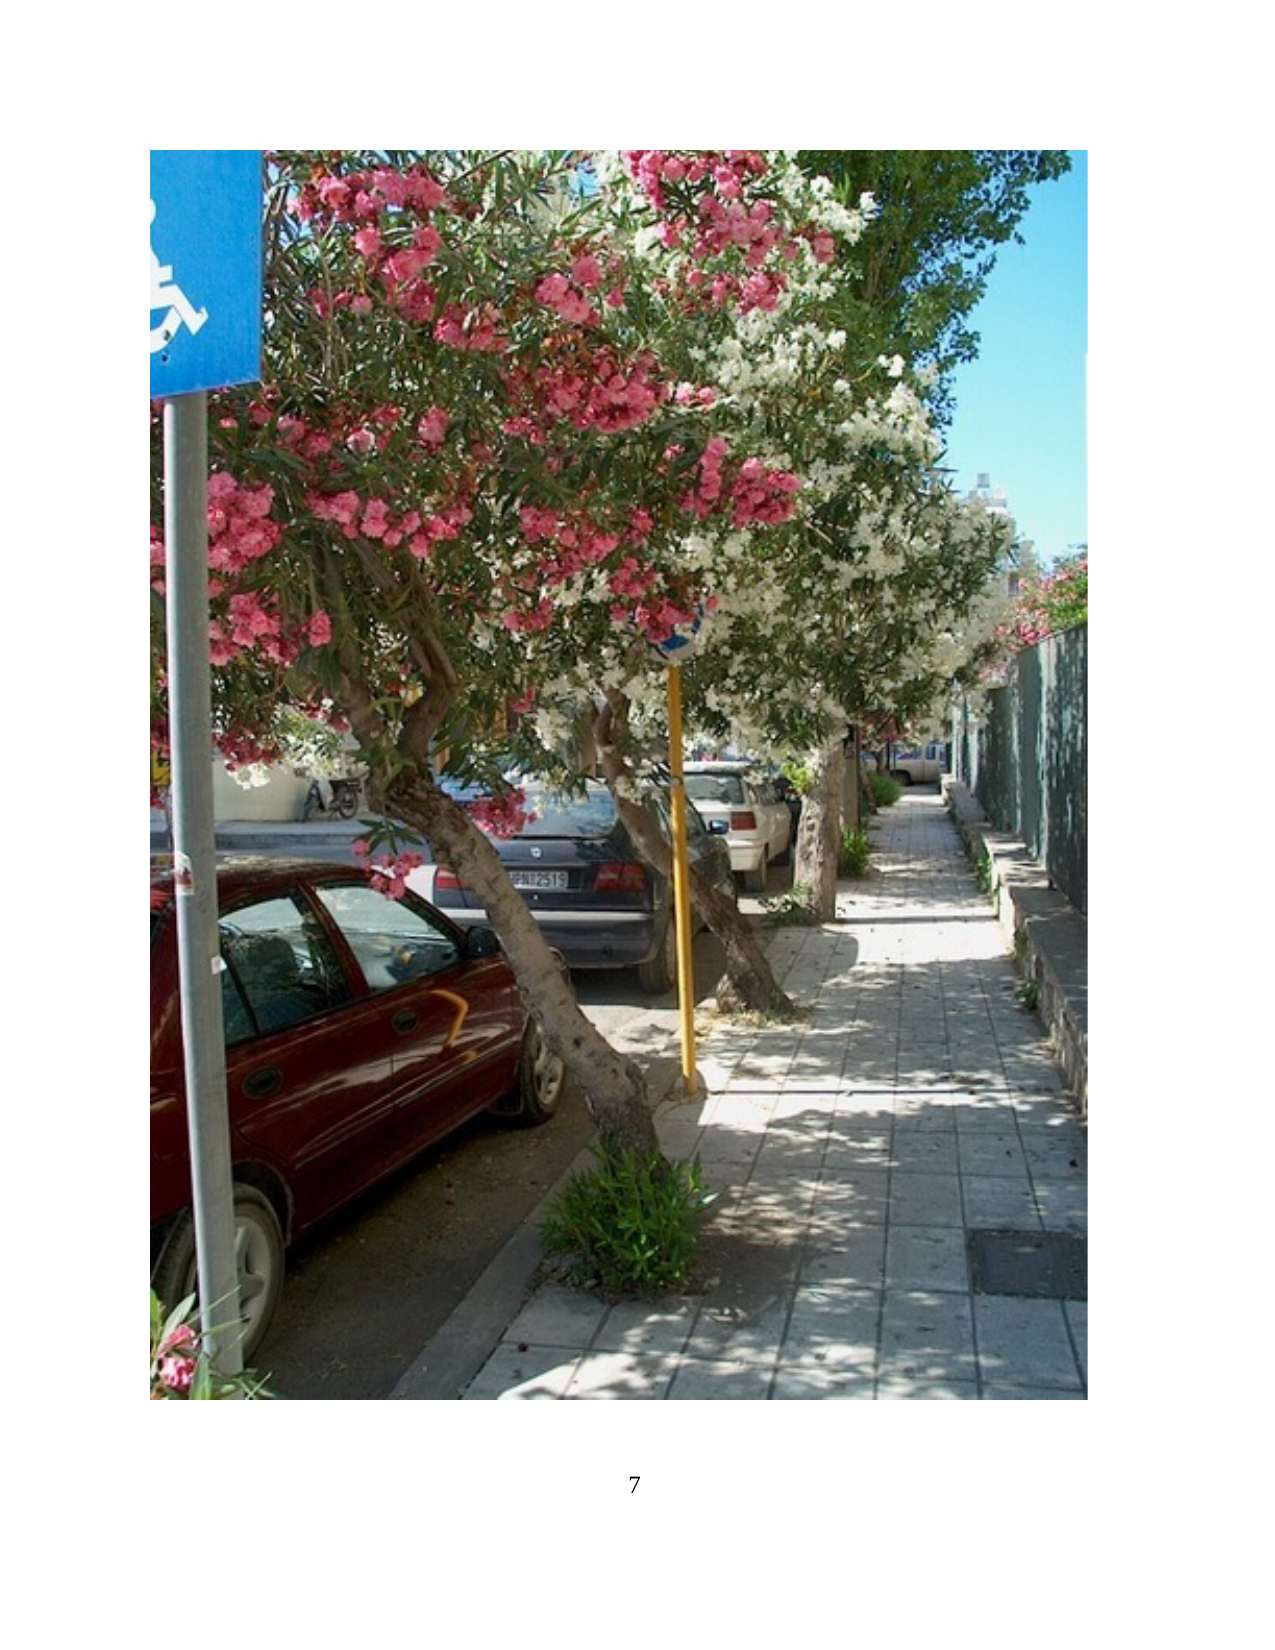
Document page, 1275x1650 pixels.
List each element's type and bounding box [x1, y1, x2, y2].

picture [219, 150, 232, 178]
picture [150, 150, 1088, 1400]
